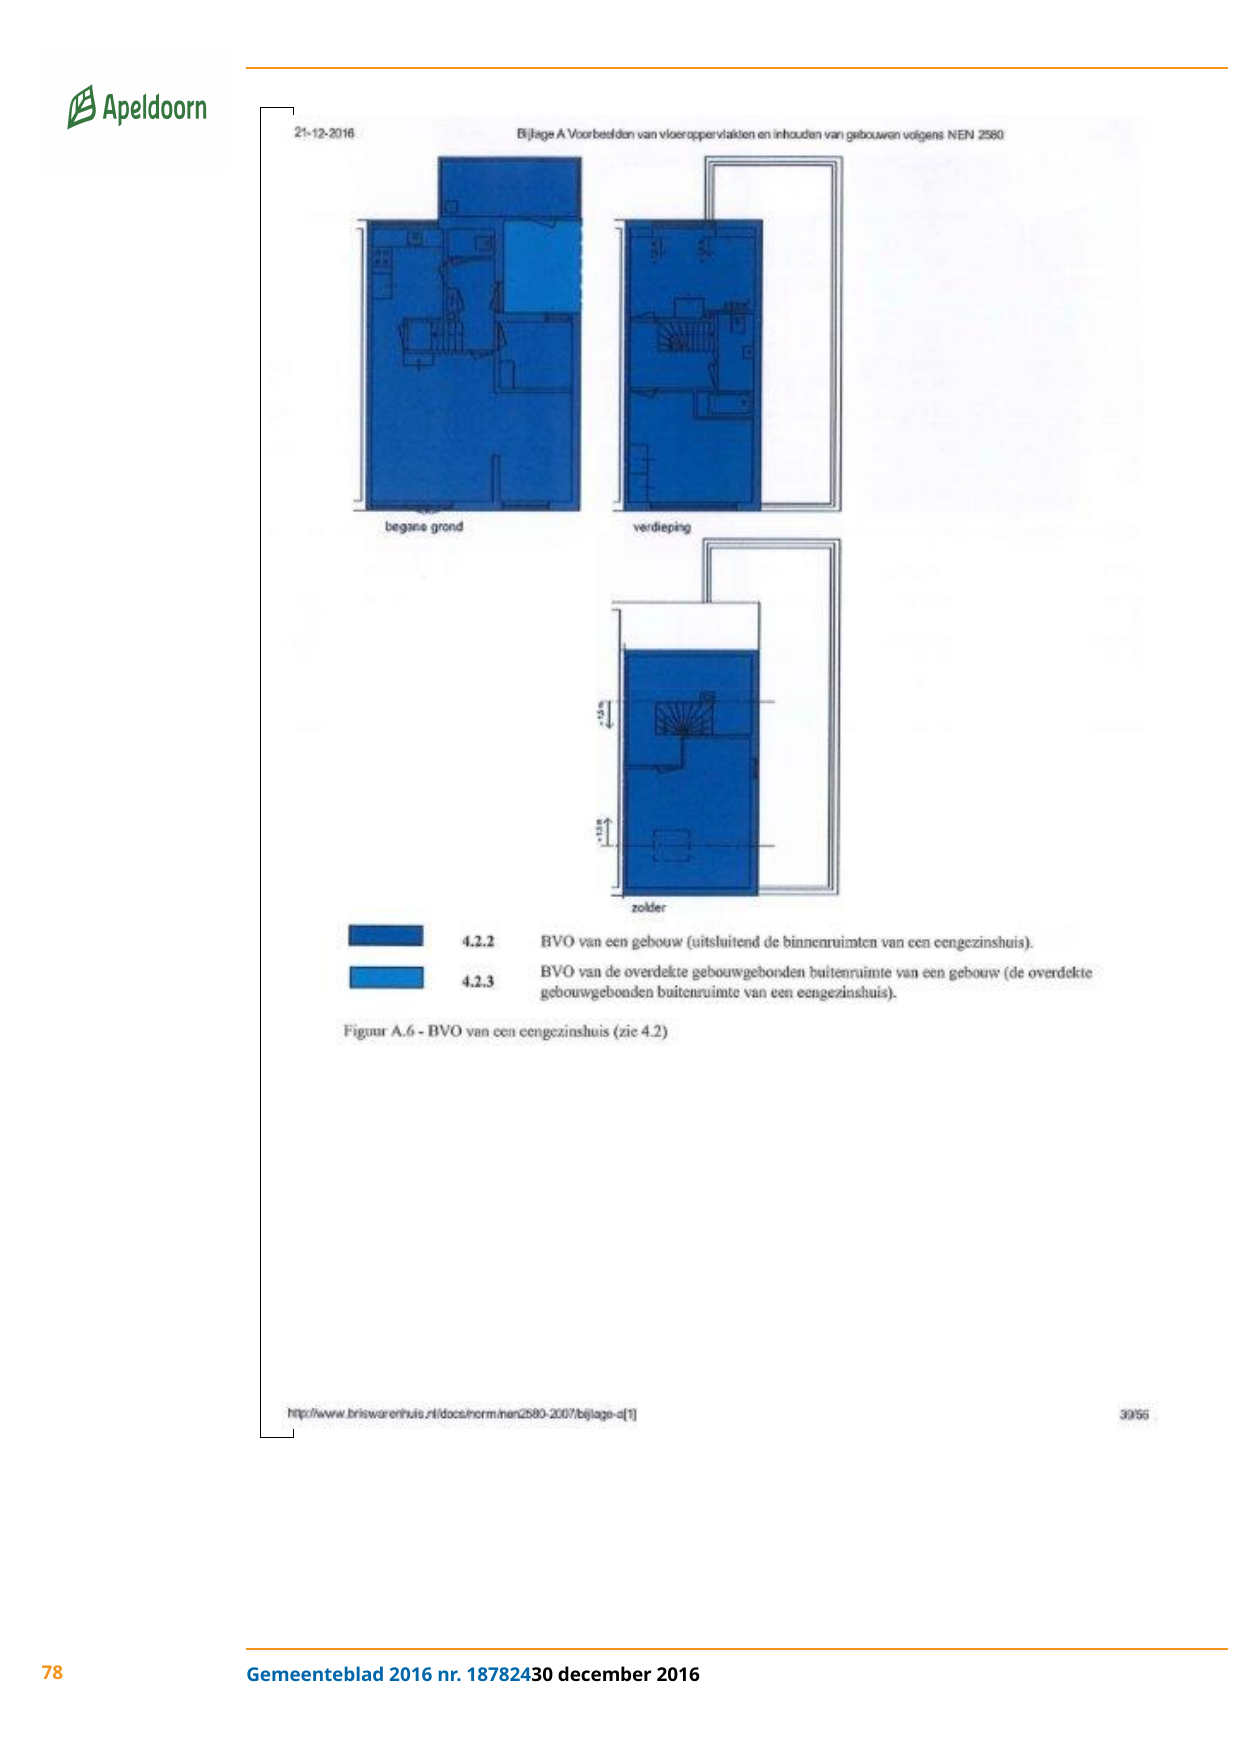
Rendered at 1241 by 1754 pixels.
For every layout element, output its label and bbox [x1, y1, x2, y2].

picture [41, 47, 231, 172]
picture [268, 115, 1173, 1429]
